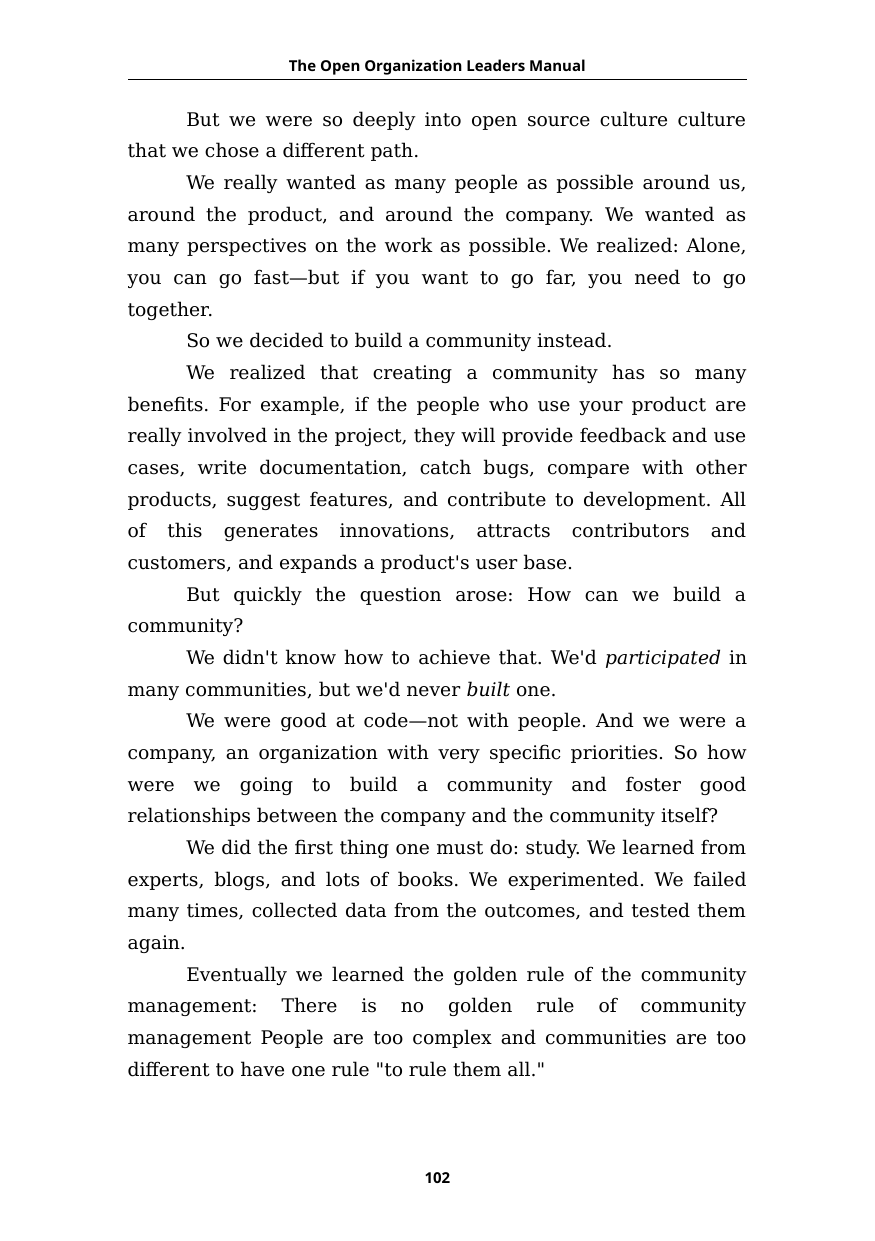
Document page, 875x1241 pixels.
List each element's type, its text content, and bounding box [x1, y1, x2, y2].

text We really wanted as many people as possible around us, around the product, and around the company. We wanted as many perspectives on the work as possible. We realized: Alone, you can go fast—but if you want to go far, you need to go together. [127, 172, 747, 321]
text We did the first thing one must do: study. We learned from experts, blogs, and lots of books. We experimented. We failed many times, collected data from the outcomes, and tested them again. [127, 837, 747, 954]
text We realized that creating a community has so many benefits. For example, if the people who use your product are really involved in the project, they will provide feedback and use cases, write documentation, catch bugs, compare with other products, suggest features, and contribute to development. All of this generates innovations, attracts contributors and customers, and expands a product's user base. [127, 362, 747, 574]
text So we decided to build a community instead. [127, 330, 747, 352]
text We didn't know how to achieve that. We'd participated in many communities, but we'd never built one. [127, 647, 747, 701]
text We were good at code—not with people. And we were a company, an organization with very specific priorities. So how were we going to build a community and foster good relationships between the company and the community itself? [127, 710, 747, 827]
text But quickly the question arose: How can we build a community? [127, 584, 747, 637]
text But we were so deeply into open source culture culture that we chose a different path. [127, 109, 747, 162]
text Eventually we learned the golden rule of the community management: There is no golden rule of community management People are too complex and communities are too different to have one rule "to rule them all." [127, 964, 747, 1081]
